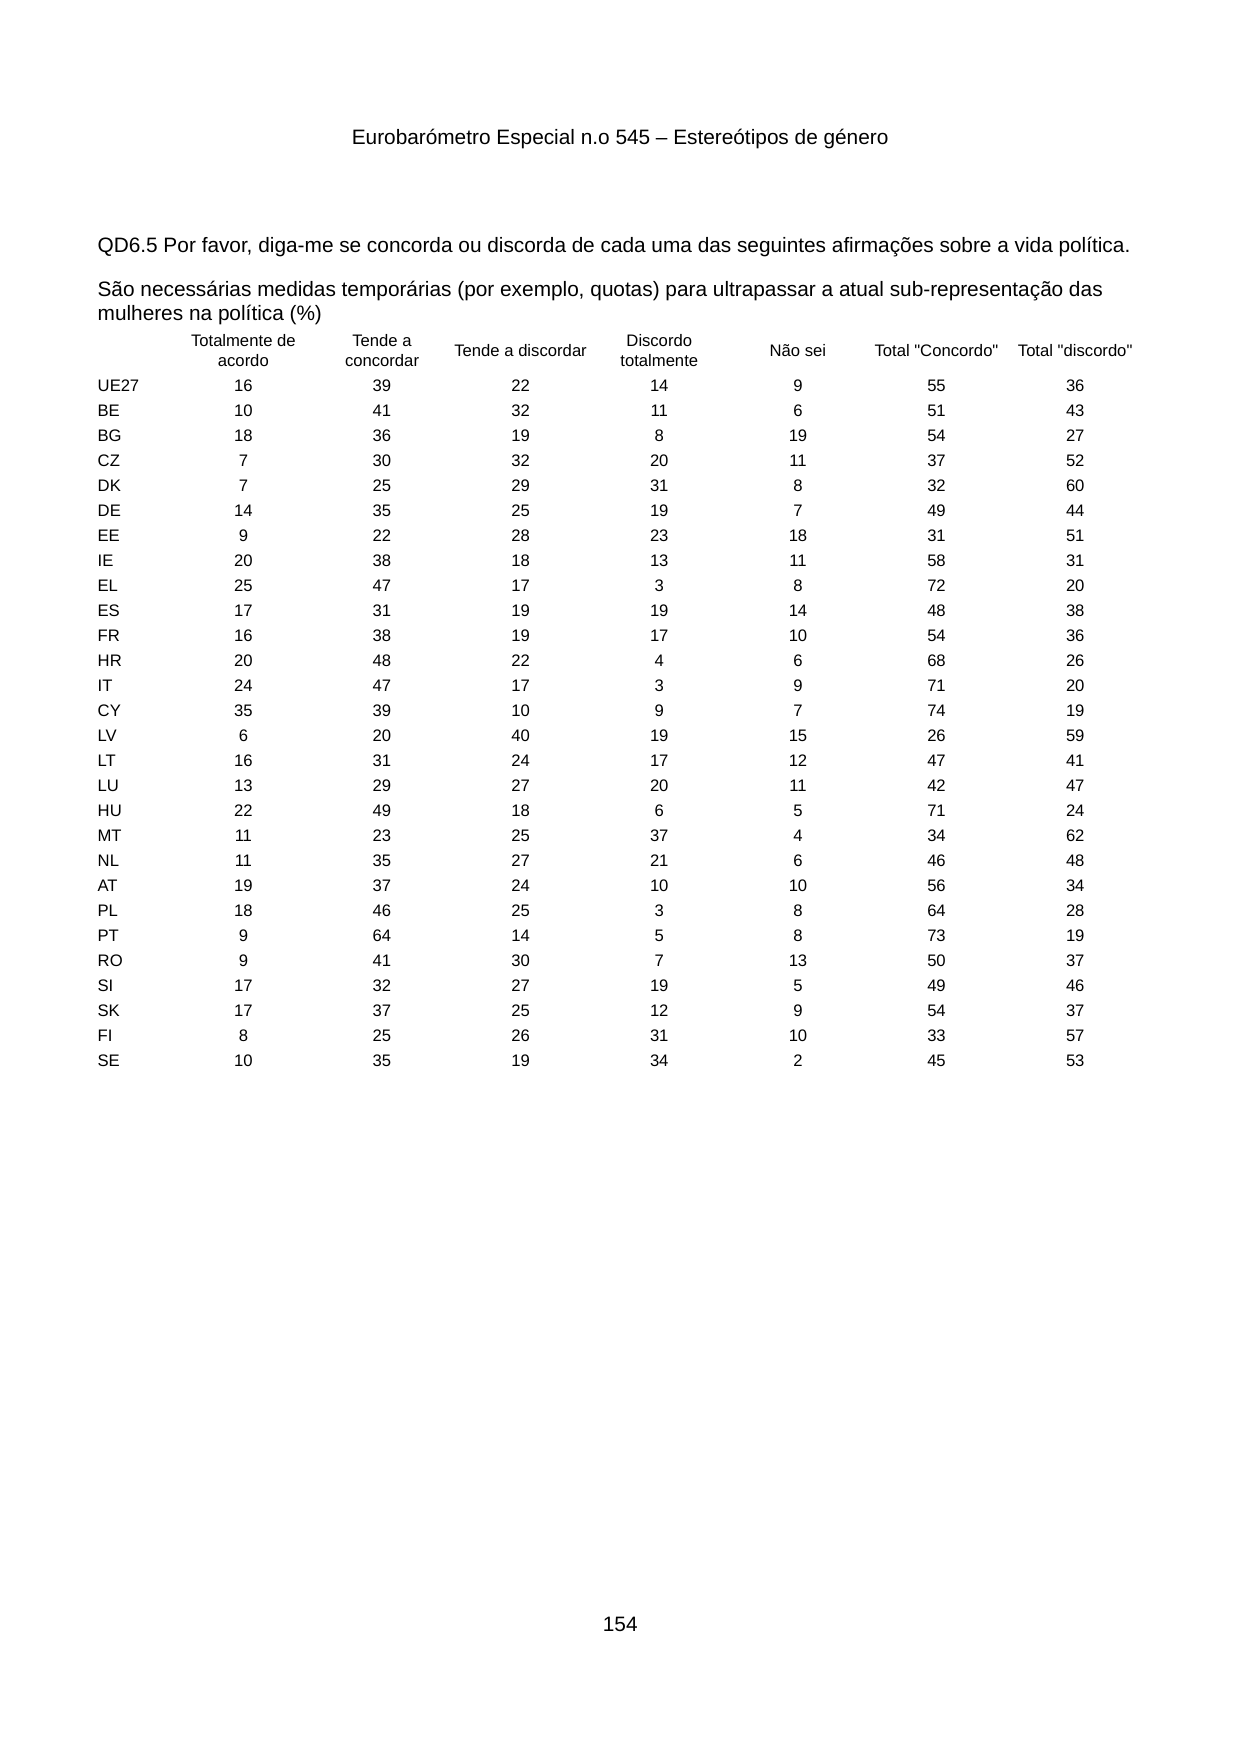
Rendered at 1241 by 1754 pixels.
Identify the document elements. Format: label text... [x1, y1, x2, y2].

table_cell 8 [728, 923, 867, 947]
table_cell 14 [174, 498, 312, 522]
table_cell SK [95, 998, 174, 1022]
table_cell 25 [313, 473, 451, 497]
table_cell BE [95, 398, 174, 422]
table_cell 20 [590, 448, 728, 472]
table_cell 37 [1006, 948, 1144, 972]
table_cell 19 [1006, 923, 1144, 947]
table_cell 47 [313, 573, 451, 597]
table_cell 7 [728, 698, 867, 722]
table_cell 30 [313, 448, 451, 472]
table_cell Tende a discordar [451, 328, 590, 372]
table_cell Tende a concordar [313, 328, 451, 372]
table_cell 18 [174, 898, 312, 922]
table_cell 19 [451, 598, 590, 622]
table_cell 34 [1006, 873, 1144, 897]
table_cell 20 [1006, 573, 1144, 597]
table_cell 24 [451, 748, 590, 772]
table_cell 46 [313, 898, 451, 922]
table_cell 62 [1006, 823, 1144, 847]
table_cell LU [95, 773, 174, 797]
table_cell 41 [1006, 748, 1144, 772]
table_cell 11 [728, 548, 867, 572]
table_cell 19 [590, 973, 728, 997]
table_cell 35 [174, 698, 312, 722]
table_cell 11 [174, 848, 312, 872]
table_cell 11 [590, 398, 728, 422]
table_cell 43 [1006, 398, 1144, 422]
table_cell 8 [174, 1023, 312, 1047]
table_cell 13 [590, 548, 728, 572]
table_cell 8 [728, 473, 867, 497]
table_cell 27 [451, 848, 590, 872]
table_cell 58 [867, 548, 1006, 572]
table_cell 35 [313, 1048, 451, 1072]
table_cell 19 [590, 498, 728, 522]
table_cell EE [95, 523, 174, 547]
table_cell 38 [313, 548, 451, 572]
table_cell 31 [1006, 548, 1144, 572]
table_cell 25 [313, 1023, 451, 1047]
table_cell 37 [313, 998, 451, 1022]
table_cell 25 [451, 998, 590, 1022]
table_cell 9 [590, 698, 728, 722]
table_cell 19 [1006, 698, 1144, 722]
table_cell 39 [313, 373, 451, 397]
table_cell 6 [728, 848, 867, 872]
table_cell SE [95, 1048, 174, 1072]
table_cell 11 [728, 448, 867, 472]
table_cell 47 [867, 748, 1006, 772]
table_cell Discordo totalmente [590, 328, 728, 372]
table_cell 32 [451, 448, 590, 472]
table_cell 51 [867, 398, 1006, 422]
table_cell LT [95, 748, 174, 772]
table_cell 26 [1006, 648, 1144, 672]
table_cell 37 [590, 823, 728, 847]
table_cell 71 [867, 673, 1006, 697]
table_cell 54 [867, 998, 1006, 1022]
table_cell 4 [590, 648, 728, 672]
table_cell LV [95, 723, 174, 747]
table_cell 17 [451, 673, 590, 697]
table_cell 6 [728, 398, 867, 422]
table_cell 25 [451, 823, 590, 847]
table_cell 22 [313, 523, 451, 547]
table_cell 24 [451, 873, 590, 897]
table_cell EL [95, 573, 174, 597]
table_cell 23 [590, 523, 728, 547]
table_cell 7 [174, 448, 312, 472]
table_cell DK [95, 473, 174, 497]
table_cell 9 [728, 998, 867, 1022]
table_cell 24 [174, 673, 312, 697]
table_cell 64 [867, 898, 1006, 922]
table_cell 48 [867, 598, 1006, 622]
table_cell Total "discordo" [1006, 328, 1144, 372]
table_cell 54 [867, 423, 1006, 447]
table_cell CZ [95, 448, 174, 472]
table_cell 9 [728, 673, 867, 697]
table_cell 52 [1006, 448, 1144, 472]
table_cell 6 [590, 798, 728, 822]
table_cell AT [95, 873, 174, 897]
table_cell 49 [867, 498, 1006, 522]
table_cell 20 [1006, 673, 1144, 697]
table_cell 5 [590, 923, 728, 947]
table_cell 28 [1006, 898, 1144, 922]
table_cell UE27 [95, 373, 174, 397]
table_cell HU [95, 798, 174, 822]
table_cell Não sei [728, 328, 867, 372]
table_cell 68 [867, 648, 1006, 672]
table_cell 19 [451, 623, 590, 647]
table_cell RO [95, 948, 174, 972]
table_cell 32 [451, 398, 590, 422]
table_cell 7 [174, 473, 312, 497]
table_cell 27 [451, 973, 590, 997]
table_cell 16 [174, 623, 312, 647]
table_cell 29 [313, 773, 451, 797]
table_cell 33 [867, 1023, 1006, 1047]
table_cell FR [95, 623, 174, 647]
table_cell 13 [728, 948, 867, 972]
table_cell 3 [590, 898, 728, 922]
table_cell 25 [451, 498, 590, 522]
table_cell [95, 328, 174, 372]
table_cell 8 [728, 898, 867, 922]
table_cell 20 [174, 548, 312, 572]
table_cell 17 [174, 973, 312, 997]
table_cell CY [95, 698, 174, 722]
table_cell 36 [1006, 373, 1144, 397]
table_cell 50 [867, 948, 1006, 972]
table_cell IE [95, 548, 174, 572]
table_cell 6 [174, 723, 312, 747]
table_header QD6.5 Por favor, diga-me se concorda ou discorda de cada uma das seguintes afirmações sobre a vida política. [95, 217, 1144, 272]
table_cell 28 [451, 523, 590, 547]
table_cell 35 [313, 498, 451, 522]
table_cell 17 [451, 573, 590, 597]
table_cell 27 [1006, 423, 1144, 447]
table_cell 36 [1006, 623, 1144, 647]
table_cell 19 [590, 598, 728, 622]
table_cell 22 [451, 373, 590, 397]
table_cell 25 [174, 573, 312, 597]
table_cell 24 [1006, 798, 1144, 822]
table_cell 10 [451, 698, 590, 722]
table_cell 21 [590, 848, 728, 872]
table_cell 5 [728, 798, 867, 822]
table_cell 72 [867, 573, 1006, 597]
table_cell 26 [867, 723, 1006, 747]
table_cell 32 [867, 473, 1006, 497]
table_cell 7 [590, 948, 728, 972]
table_cell 39 [313, 698, 451, 722]
table_cell 29 [451, 473, 590, 497]
table_cell PT [95, 923, 174, 947]
table_cell 60 [1006, 473, 1144, 497]
table_cell 13 [174, 773, 312, 797]
table_cell 59 [1006, 723, 1144, 747]
table_cell SI [95, 973, 174, 997]
table_cell BG [95, 423, 174, 447]
table_cell 32 [313, 973, 451, 997]
table_cell 31 [313, 598, 451, 622]
table_cell 37 [1006, 998, 1144, 1022]
table_cell 11 [174, 823, 312, 847]
table_cell 10 [728, 1023, 867, 1047]
table_cell NL [95, 848, 174, 872]
table_cell 38 [313, 623, 451, 647]
table_cell 10 [590, 873, 728, 897]
table_cell 37 [867, 448, 1006, 472]
table_cell 44 [1006, 498, 1144, 522]
table_cell 47 [1006, 773, 1144, 797]
table_cell 16 [174, 748, 312, 772]
table_cell 14 [451, 923, 590, 947]
table_cell 37 [313, 873, 451, 897]
table_cell 31 [590, 473, 728, 497]
table_cell 56 [867, 873, 1006, 897]
table_cell 12 [728, 748, 867, 772]
table_cell 34 [867, 823, 1006, 847]
table_cell 20 [590, 773, 728, 797]
table_cell 31 [590, 1023, 728, 1047]
table_cell 42 [867, 773, 1006, 797]
table_cell 19 [451, 1048, 590, 1072]
table_cell 8 [728, 573, 867, 597]
table_cell 49 [313, 798, 451, 822]
table_cell 17 [174, 598, 312, 622]
table_cell 46 [867, 848, 1006, 872]
table_cell 51 [1006, 523, 1144, 547]
table_cell 19 [451, 423, 590, 447]
table_cell 9 [174, 948, 312, 972]
table_cell DE [95, 498, 174, 522]
table_cell 20 [313, 723, 451, 747]
table_cell 19 [590, 723, 728, 747]
table_cell 27 [451, 773, 590, 797]
table_cell 22 [174, 798, 312, 822]
table_cell 25 [451, 898, 590, 922]
table_cell 16 [174, 373, 312, 397]
table_cell 4 [728, 823, 867, 847]
table_cell FI [95, 1023, 174, 1047]
table_cell 74 [867, 698, 1006, 722]
table_cell 20 [174, 648, 312, 672]
table_cell 31 [867, 523, 1006, 547]
table_cell 10 [174, 398, 312, 422]
table_cell 17 [590, 748, 728, 772]
table_cell 5 [728, 973, 867, 997]
table_cell 9 [728, 373, 867, 397]
table_cell 17 [174, 998, 312, 1022]
table_cell 71 [867, 798, 1006, 822]
table_cell 19 [728, 423, 867, 447]
table_cell PL [95, 898, 174, 922]
table_cell São necessárias medidas temporárias (por exemplo, quotas) para ultrapassar a atual sub-representação das mulheres na política (%) [95, 273, 1144, 328]
table_cell 22 [451, 648, 590, 672]
table_cell 35 [313, 848, 451, 872]
table_cell MT [95, 823, 174, 847]
table_cell 31 [313, 748, 451, 772]
table_cell 41 [313, 948, 451, 972]
table_cell 18 [451, 548, 590, 572]
table_cell 41 [313, 398, 451, 422]
table_cell 18 [174, 423, 312, 447]
table_cell 3 [590, 673, 728, 697]
table_cell 45 [867, 1048, 1006, 1072]
table_cell 26 [451, 1023, 590, 1047]
table_cell 14 [590, 373, 728, 397]
table_cell 14 [728, 598, 867, 622]
table_cell 40 [451, 723, 590, 747]
table_cell 19 [174, 873, 312, 897]
table_cell 73 [867, 923, 1006, 947]
table_cell 64 [313, 923, 451, 947]
table_cell 8 [590, 423, 728, 447]
table_cell ES [95, 598, 174, 622]
table_cell 38 [1006, 598, 1144, 622]
table_cell 55 [867, 373, 1006, 397]
table_cell 6 [728, 648, 867, 672]
table_cell 53 [1006, 1048, 1144, 1072]
table_cell 9 [174, 523, 312, 547]
table_cell 12 [590, 998, 728, 1022]
table_cell 47 [313, 673, 451, 697]
table_cell 30 [451, 948, 590, 972]
table_cell 7 [728, 498, 867, 522]
table_cell 34 [590, 1048, 728, 1072]
table_cell 48 [313, 648, 451, 672]
table_cell 2 [728, 1048, 867, 1072]
table_cell Total "Concordo" [867, 328, 1006, 372]
table_cell 49 [867, 973, 1006, 997]
table_cell 10 [728, 873, 867, 897]
table_cell 18 [451, 798, 590, 822]
table_cell 36 [313, 423, 451, 447]
table_cell 46 [1006, 973, 1144, 997]
table_cell 23 [313, 823, 451, 847]
table_cell 18 [728, 523, 867, 547]
table_cell 3 [590, 573, 728, 597]
table_cell 48 [1006, 848, 1144, 872]
table_cell 10 [728, 623, 867, 647]
table_cell 9 [174, 923, 312, 947]
table_cell 17 [590, 623, 728, 647]
table_cell HR [95, 648, 174, 672]
table_cell 10 [174, 1048, 312, 1072]
table_cell Totalmente de acordo [174, 328, 312, 372]
table_cell 54 [867, 623, 1006, 647]
table_cell 11 [728, 773, 867, 797]
table_cell IT [95, 673, 174, 697]
table_cell 57 [1006, 1023, 1144, 1047]
table_cell 15 [728, 723, 867, 747]
